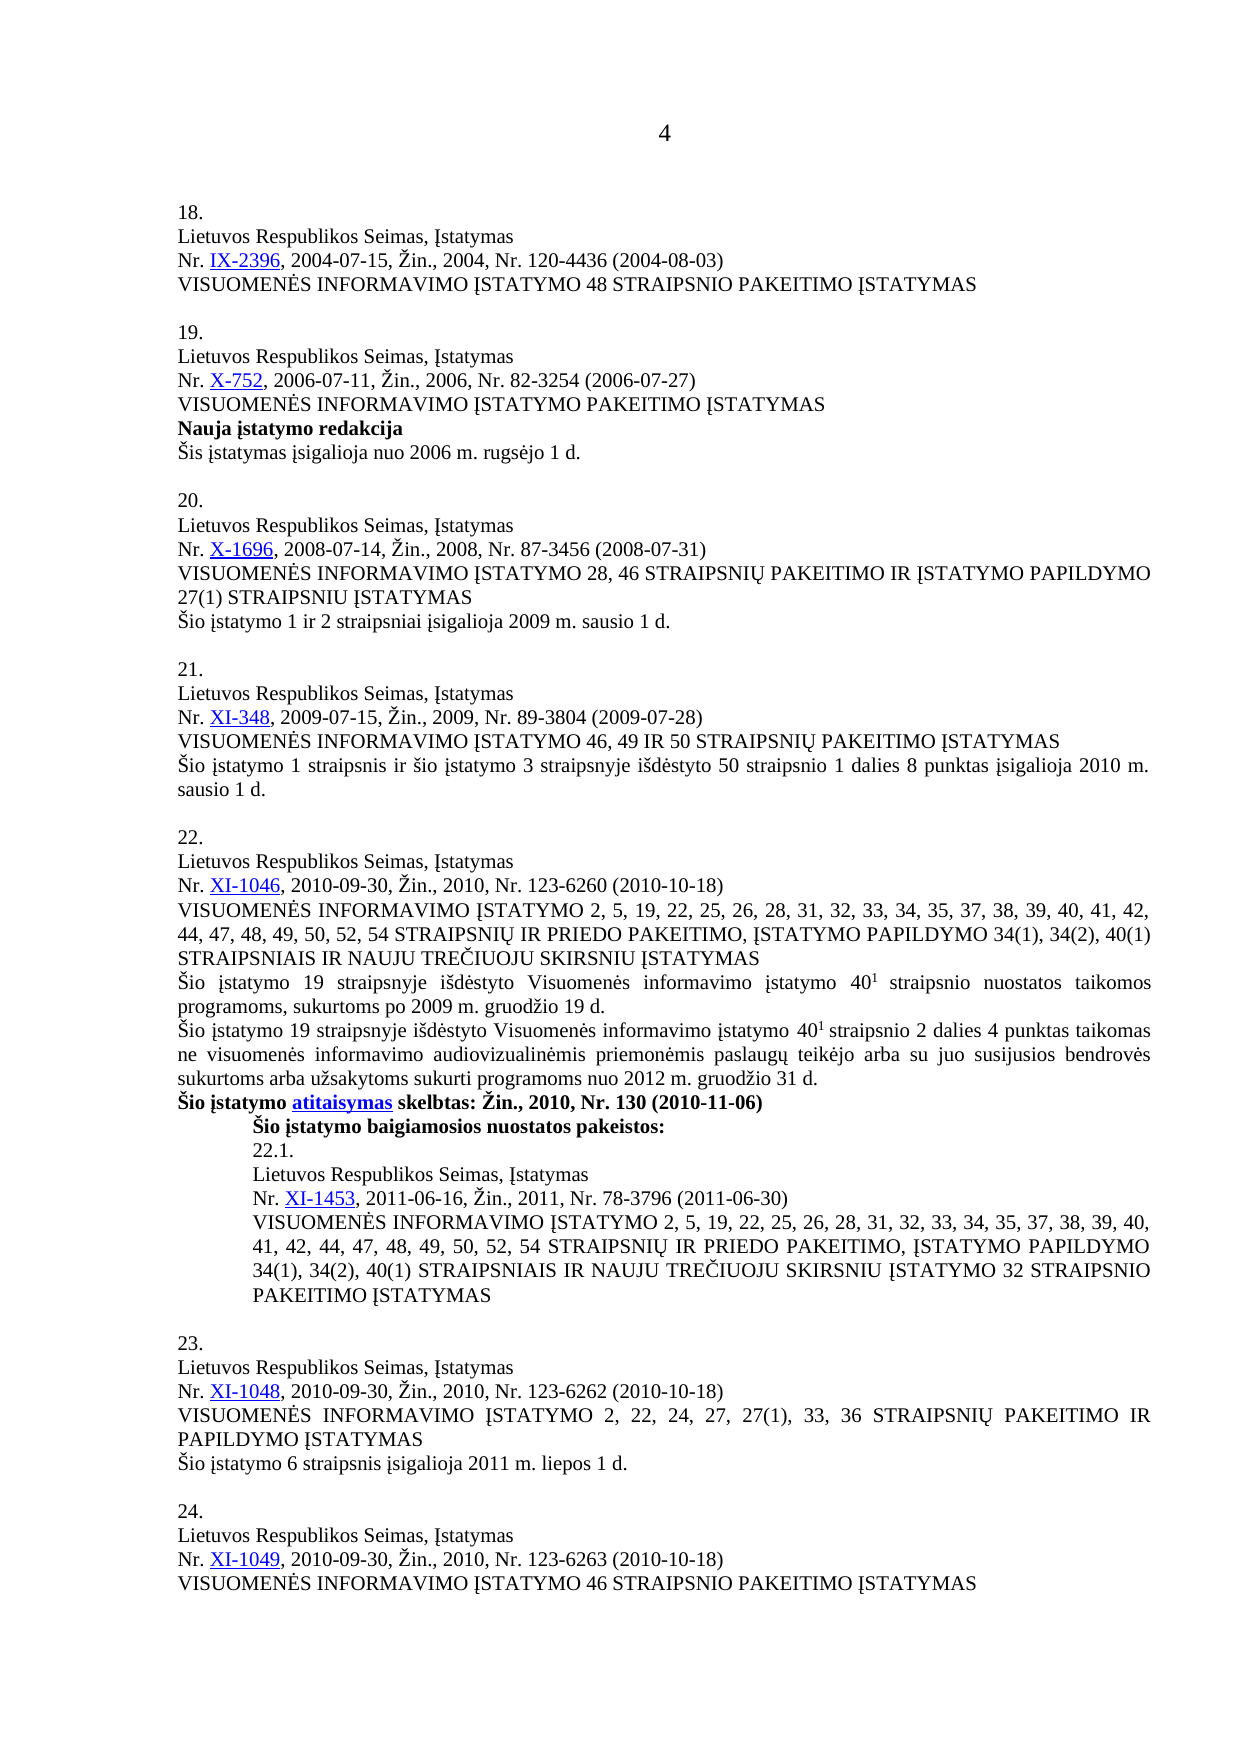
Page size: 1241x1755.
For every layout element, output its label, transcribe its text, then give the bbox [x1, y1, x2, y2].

text Nr. XI-1048, 2010-09-30, Žin., 2010, Nr. 123-6262 (2010-10-18) [177, 1379, 1152, 1403]
text VISUOMENĖS INFORMAVIMO ĮSTATYMO 48 STRAIPSNIO PAKEITIMO ĮSTATYMAS [177, 272, 1152, 296]
text Šio įstatymo 6 straipsnis įsigalioja 2011 m. liepos 1 d. [177, 1451, 1152, 1475]
text 18. [177, 200, 1152, 224]
text VISUOMENĖS INFORMAVIMO ĮSTATYMO 2, 5, 19, 22, 25, 26, 28, 31, 32, 33, 34, 35, 37, 38, 39, 40, 41, 42, 44, 47, 48, 49, 50, 52, 54 STRAIPSNIŲ IR PRIEDO PAKEITIMO, ĮSTATYMO PAPILDYMO 34(1), 34(2), 40(1) STRAIPSNIAIS IR NAUJU TREČIUOJU SKIRSNIU ĮSTATYMAS [177, 897, 1152, 970]
text Nr. X-1696, 2008-07-14, Žin., 2008, Nr. 87-3456 (2008-07-31) [177, 537, 1152, 561]
text Lietuvos Respublikos Seimas, Įstatymas [177, 344, 1152, 368]
text Šio įstatymo atitaisymas skelbtas: Žin., 2010, Nr. 130 (2010-11-06) [177, 1090, 1152, 1114]
text VISUOMENĖS INFORMAVIMO ĮSTATYMO PAKEITIMO ĮSTATYMAS [177, 392, 1152, 416]
text Nr. XI-348, 2009-07-15, Žin., 2009, Nr. 89-3804 (2009-07-28) [177, 705, 1152, 729]
text Šio įstatymo 1 ir 2 straipsniai įsigalioja 2009 m. sausio 1 d. [177, 609, 1152, 633]
text Lietuvos Respublikos Seimas, Įstatymas [177, 681, 1152, 705]
text Šio įstatymo 19 straipsnyje išdėstyto Visuomenės informavimo įstatymo 401 straipsnio nuostatos taikomos programoms, sukurtoms po 2009 m. gruodžio 19 d. [177, 970, 1152, 1018]
text VISUOMENĖS INFORMAVIMO ĮSTATYMO 28, 46 STRAIPSNIŲ PAKEITIMO IR ĮSTATYMO PAPILDYMO 27(1) STRAIPSNIU ĮSTATYMAS [177, 561, 1152, 609]
text Nr. IX-2396, 2004-07-15, Žin., 2004, Nr. 120-4436 (2004-08-03) [177, 248, 1152, 272]
text VISUOMENĖS INFORMAVIMO ĮSTATYMO 46 STRAIPSNIO PAKEITIMO ĮSTATYMAS [177, 1571, 1152, 1595]
text Lietuvos Respublikos Seimas, Įstatymas [177, 1355, 1152, 1379]
text 20. [177, 488, 1152, 512]
text 22.1. [177, 1138, 1152, 1162]
text VISUOMENĖS INFORMAVIMO ĮSTATYMO 2, 22, 24, 27, 27(1), 33, 36 STRAIPSNIŲ PAKEITIMO IR PAPILDYMO ĮSTATYMAS [177, 1403, 1152, 1451]
text VISUOMENĖS INFORMAVIMO ĮSTATYMO 46, 49 IR 50 STRAIPSNIŲ PAKEITIMO ĮSTATYMAS [177, 729, 1152, 753]
text Nauja įstatymo redakcija [177, 416, 1152, 440]
text 21. [177, 657, 1152, 681]
text VISUOMENĖS INFORMAVIMO ĮSTATYMO 2, 5, 19, 22, 25, 26, 28, 31, 32, 33, 34, 35, 37, 38, 39, 40, 41, 42, 44, 47, 48, 49, 50, 52, 54 STRAIPSNIŲ IR PRIEDO PAKEITIMO, ĮSTATYMO PAPILDYMO 34(1), 34(2), 40(1) STRAIPSNIAIS IR NAUJU TREČIUOJU SKIRSNIU ĮSTATYMO 32 STRAIPSNIO PAKEITIMO ĮSTATYMAS [252, 1210, 1152, 1307]
text Lietuvos Respublikos Seimas, Įstatymas [177, 1523, 1152, 1547]
text Nr. X-752, 2006-07-11, Žin., 2006, Nr. 82-3254 (2006-07-27) [177, 368, 1152, 392]
text Lietuvos Respublikos Seimas, Įstatymas [177, 849, 1152, 873]
text Nr. XI-1453, 2011-06-16, Žin., 2011, Nr. 78-3796 (2011-06-30) [177, 1186, 1152, 1210]
text Lietuvos Respublikos Seimas, Įstatymas [177, 512, 1152, 537]
text Šio įstatymo 1 straipsnis ir šio įstatymo 3 straipsnyje išdėstyto 50 straipsnio 1 dalies 8 punktas įsigalioja 2010 m. sausio 1 d. [177, 753, 1152, 801]
text Šio įstatymo baigiamosios nuostatos pakeistos: [177, 1114, 1152, 1138]
text 22. [177, 825, 1152, 849]
text 23. [177, 1331, 1152, 1355]
text 24. [177, 1499, 1152, 1523]
text Lietuvos Respublikos Seimas, Įstatymas [177, 224, 1152, 248]
text Šis įstatymas įsigalioja nuo 2006 m. rugsėjo 1 d. [177, 440, 1152, 464]
text Šio įstatymo 19 straipsnyje išdėstyto Visuomenės informavimo įstatymo 401 straipsnio 2 dalies 4 punktas taikomas ne visuomenės informavimo audiovizualinėmis priemonėmis paslaugų teikėjo arba su juo susijusios bendrovės sukurtoms arba užsakytoms sukurti programoms nuo 2012 m. gruodžio 31 d. [177, 1018, 1152, 1090]
text Nr. XI-1046, 2010-09-30, Žin., 2010, Nr. 123-6260 (2010-10-18) [177, 873, 1152, 897]
text 19. [177, 320, 1152, 344]
text Nr. XI-1049, 2010-09-30, Žin., 2010, Nr. 123-6263 (2010-10-18) [177, 1547, 1152, 1571]
text Lietuvos Respublikos Seimas, Įstatymas [177, 1162, 1152, 1186]
